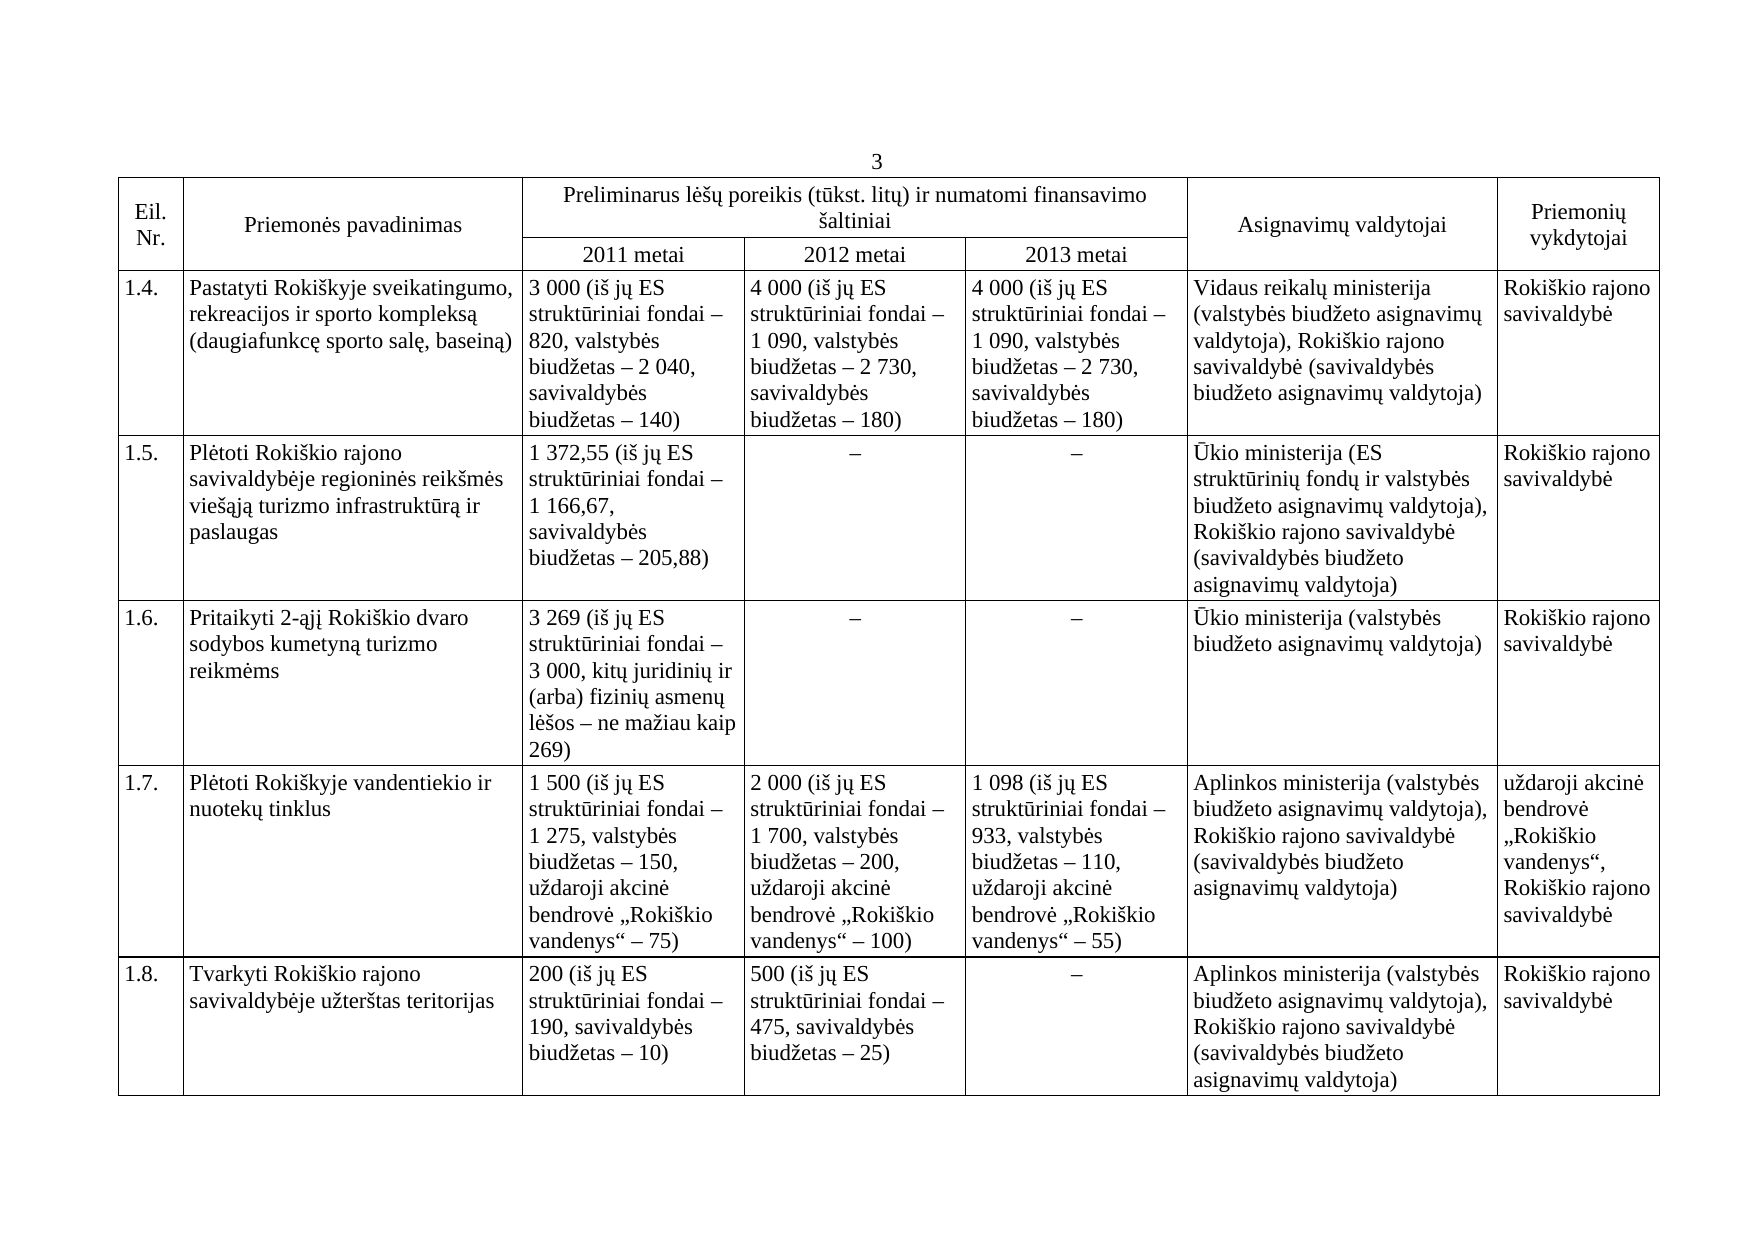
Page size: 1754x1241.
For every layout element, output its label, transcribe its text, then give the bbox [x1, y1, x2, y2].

table_cell 1 372,55 (iš jų ES struktūriniai fondai – 1 166,67, savivaldybės biudžetas – 205,88) [523, 436, 744, 600]
table_cell Pritaikyti 2-ąjį Rokiškio dvaro sodybos kumetyną turizmo reikmėms [184, 601, 522, 765]
table_cell – [745, 436, 965, 600]
table_header Asignavimų valdytojai [1188, 178, 1497, 270]
table_header Preliminarus lėšų poreikis (tūkst. litų) ir numatomi finansavimo šaltiniai [523, 178, 1187, 237]
table_cell Rokiškio rajono savivaldybė [1498, 958, 1659, 1095]
table_cell 1.4. [119, 271, 183, 435]
table_cell uždaroji akcinė bendrovė „Rokiškio vandenys“, Rokiškio rajono savivaldybė [1498, 766, 1659, 956]
table_cell Ūkio ministerija (valstybės biudžeto asignavimų valdytoja) [1188, 601, 1497, 765]
table_cell Vidaus reikalų ministerija (valstybės biudžeto asignavimų valdytoja), Rokiškio rajono savivaldybė (savivaldybės biudžeto asignavimų valdytoja) [1188, 271, 1497, 435]
table_cell 200 (iš jų ES struktūriniai fondai – 190, savivaldybės biudžetas – 10) [523, 958, 744, 1095]
table_header Priemonių vykdytojai [1498, 178, 1659, 270]
table_cell 3 000 (iš jų ES struktūriniai fondai – 820, valstybės biudžetas – 2 040, savivaldybės biudžetas – 140) [523, 271, 744, 435]
table_cell 2012 metai [745, 238, 965, 270]
table_cell Ūkio ministerija (ES struktūrinių fondų ir valstybės biudžeto asignavimų valdytoja), Rokiškio rajono savivaldybė (savivaldybės biudžeto asignavimų valdytoja) [1188, 436, 1497, 600]
table_cell – [966, 958, 1187, 1095]
table_header Priemonės pavadinimas [184, 178, 522, 270]
table_header Eil. Nr. [119, 178, 183, 270]
table_cell 4 000 (iš jų ES struktūriniai fondai –1 090, valstybės biudžetas – 2 730, savivaldybės biudžetas – 180) [745, 271, 965, 435]
table_cell 3 269 (iš jų ES struktūriniai fondai – 3 000, kitų juridinių ir (arba) fizinių asmenų lėšos – ne mažiau kaip 269) [523, 601, 744, 765]
table_cell Rokiškio rajono savivaldybė [1498, 271, 1659, 435]
table_cell 2013 metai [966, 238, 1187, 270]
table_cell Aplinkos ministerija (valstybės biudžeto asignavimų valdytoja), Rokiškio rajono savivaldybė (savivaldybės biudžeto asignavimų valdytoja) [1188, 766, 1497, 956]
table_cell Rokiškio rajono savivaldybė [1498, 436, 1659, 600]
table_cell 500 (iš jų ES struktūriniai fondai – 475, savivaldybės biudžetas – 25) [745, 958, 965, 1095]
table_cell Tvarkyti Rokiškio rajono savivaldybėje užterštas teritorijas [184, 958, 522, 1095]
table_cell 1.8. [119, 958, 183, 1095]
table_cell 1.6. [119, 601, 183, 765]
table_cell Plėtoti Rokiškyje vandentiekio ir nuotekų tinklus [184, 766, 522, 956]
table_cell 2011 metai [523, 238, 744, 270]
table_cell 2 000 (iš jų ES struktūriniai fondai – 1 700, valstybės biudžetas – 200, uždaroji akcinė bendrovė „Rokiškio vandenys“ – 100) [745, 766, 965, 956]
table_cell 4 000 (iš jų ES struktūriniai fondai –1 090, valstybės biudžetas – 2 730, savivaldybės biudžetas – 180) [966, 271, 1187, 435]
table_cell – [745, 601, 965, 765]
table_cell 1 098 (iš jų ES struktūriniai fondai – 933, valstybės biudžetas – 110, uždaroji akcinė bendrovė „Rokiškio vandenys“ – 55) [966, 766, 1187, 956]
table_cell Pastatyti Rokiškyje sveikatingumo, rekreacijos ir sporto kompleksą (daugiafunkcę sporto salę, baseiną) [184, 271, 522, 435]
table_cell 1 500 (iš jų ES struktūriniai fondai – 1 275, valstybės biudžetas – 150, uždaroji akcinė bendrovė „Rokiškio vandenys“ – 75) [523, 766, 744, 956]
table_cell Rokiškio rajono savivaldybė [1498, 601, 1659, 765]
table_cell Aplinkos ministerija (valstybės biudžeto asignavimų valdytoja), Rokiškio rajono savivaldybė (savivaldybės biudžeto asignavimų valdytoja) [1188, 958, 1497, 1095]
table_cell – [966, 601, 1187, 765]
table_cell 1.7. [119, 766, 183, 956]
table_cell Plėtoti Rokiškio rajono savivaldybėje regioninės reikšmės viešąją turizmo infrastruktūrą ir paslaugas [184, 436, 522, 600]
table_cell 1.5. [119, 436, 183, 600]
table_cell – [966, 436, 1187, 600]
